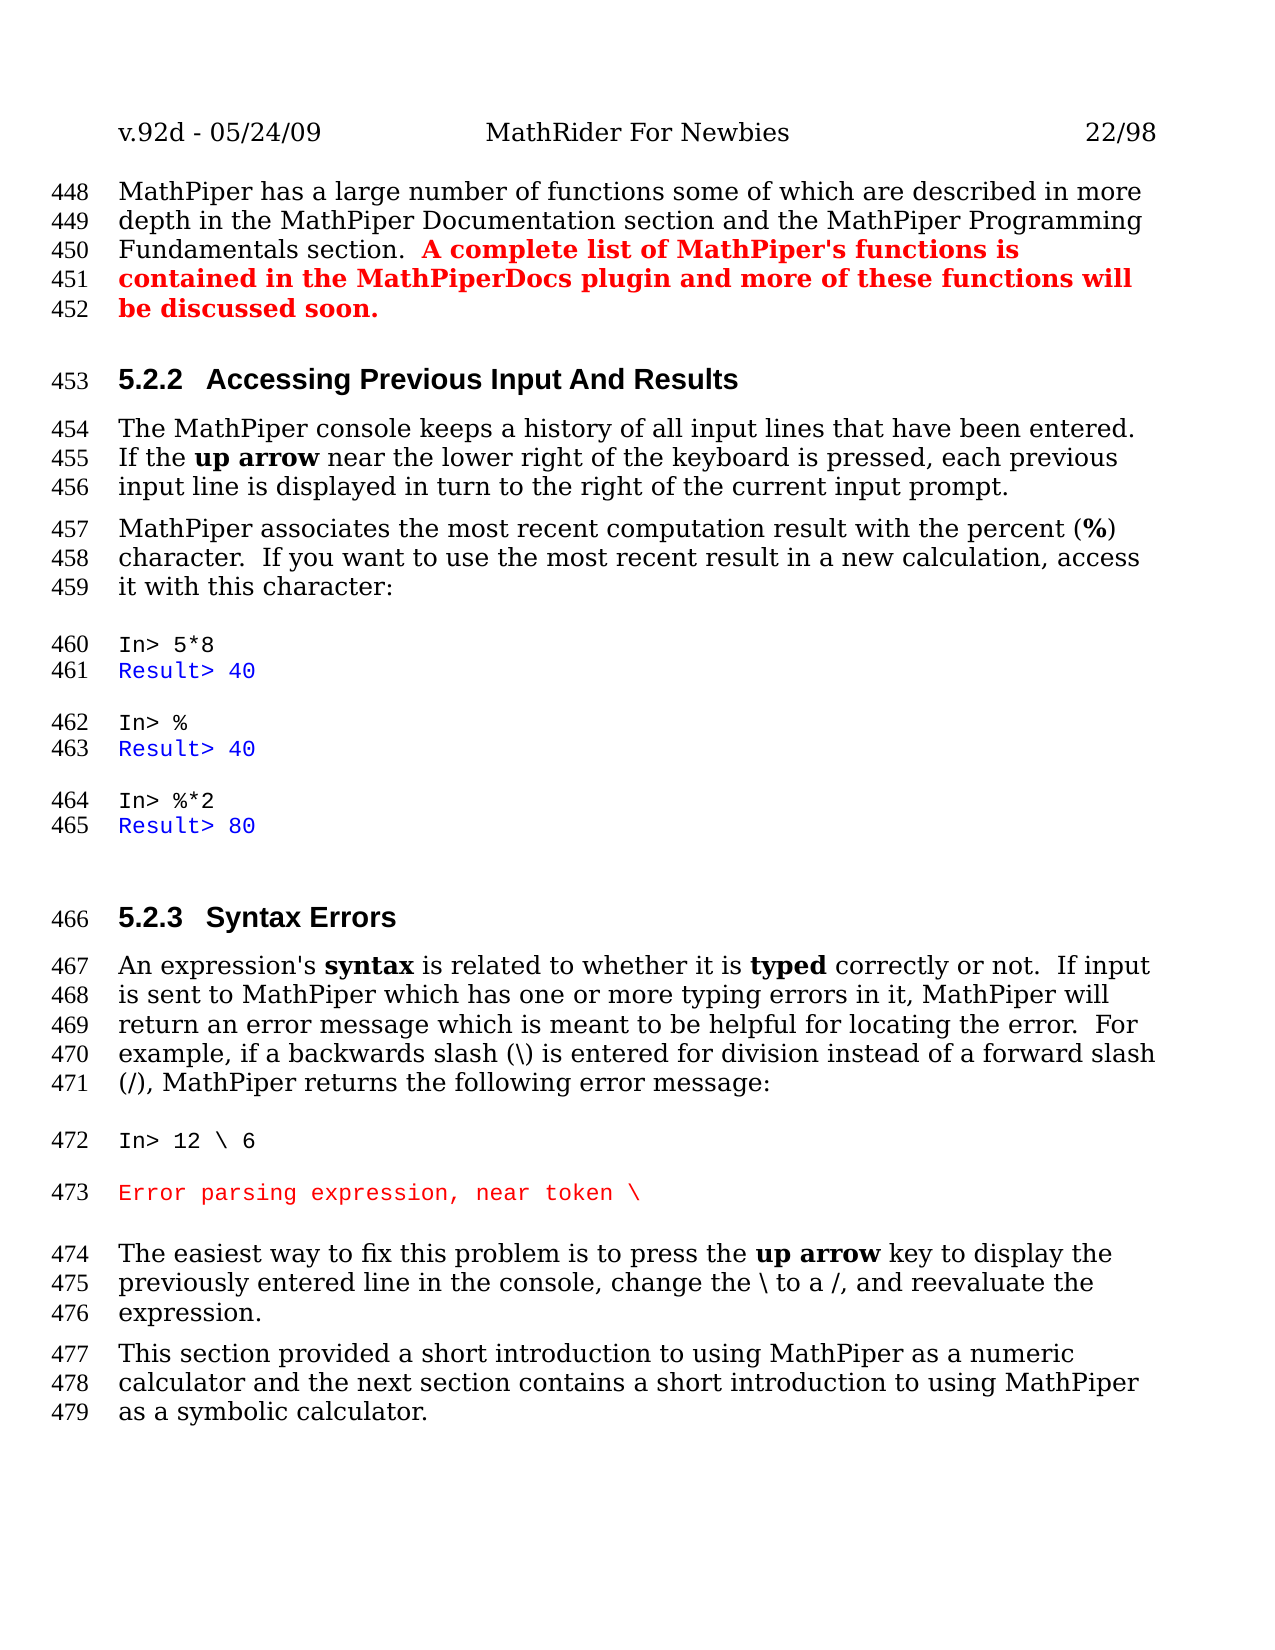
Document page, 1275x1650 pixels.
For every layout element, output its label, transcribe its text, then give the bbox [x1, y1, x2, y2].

text The easiest way to fix this problem is to press the up arrow key to display the previously entered line in the console, change the \ to a /, and reevaluate the expression. [118, 1239, 1157, 1327]
text An expression's syntax is related to whether it is typed correctly or not. If input is sent to MathPiper which has one or more typing errors in it, MathPiper will return an error message which is meant to be helpful for locating the error. For example, if a backwards slash (\) is entered for division instead of a forward slash (/), MathPiper returns the following error message: [118, 951, 1157, 1097]
text Error parsing expression, near token \ [118, 1181, 1157, 1207]
text In> 5*8 [118, 633, 1157, 659]
text Result> 40 [118, 659, 1157, 685]
subtitle Accessing Previous Input And Results [118, 362, 1157, 396]
text In> %*2 [118, 789, 1157, 815]
text This section provided a short introduction to using MathPiper as a numeric calculator and the next section contains a short introduction to using MathPiper as a symbolic calculator. [118, 1339, 1157, 1426]
text MathPiper associates the most recent computation result with the percent (%) character. If you want to use the most recent result in a new calculation, access it with this character: [118, 514, 1157, 601]
text Result> 80 [118, 815, 1157, 841]
text In> 12 \ 6 [118, 1129, 1157, 1155]
text In> % [118, 711, 1157, 737]
text The MathPiper console keeps a history of all input lines that have been entered. If the up arrow near the lower right of the keyboard is pressed, each previous input line is displayed in turn to the right of the current input prompt. [118, 414, 1157, 502]
text Result> 40 [118, 737, 1157, 763]
text MathPiper has a large number of functions some of which are described in more depth in the MathPiper Documentation section and the MathPiper Programming Fundamentals section. A complete list of MathPiper's functions is contained in the MathPiperDocs plugin and more of these functions will be discussed soon. [118, 177, 1157, 323]
subtitle Syntax Errors [118, 900, 1157, 933]
